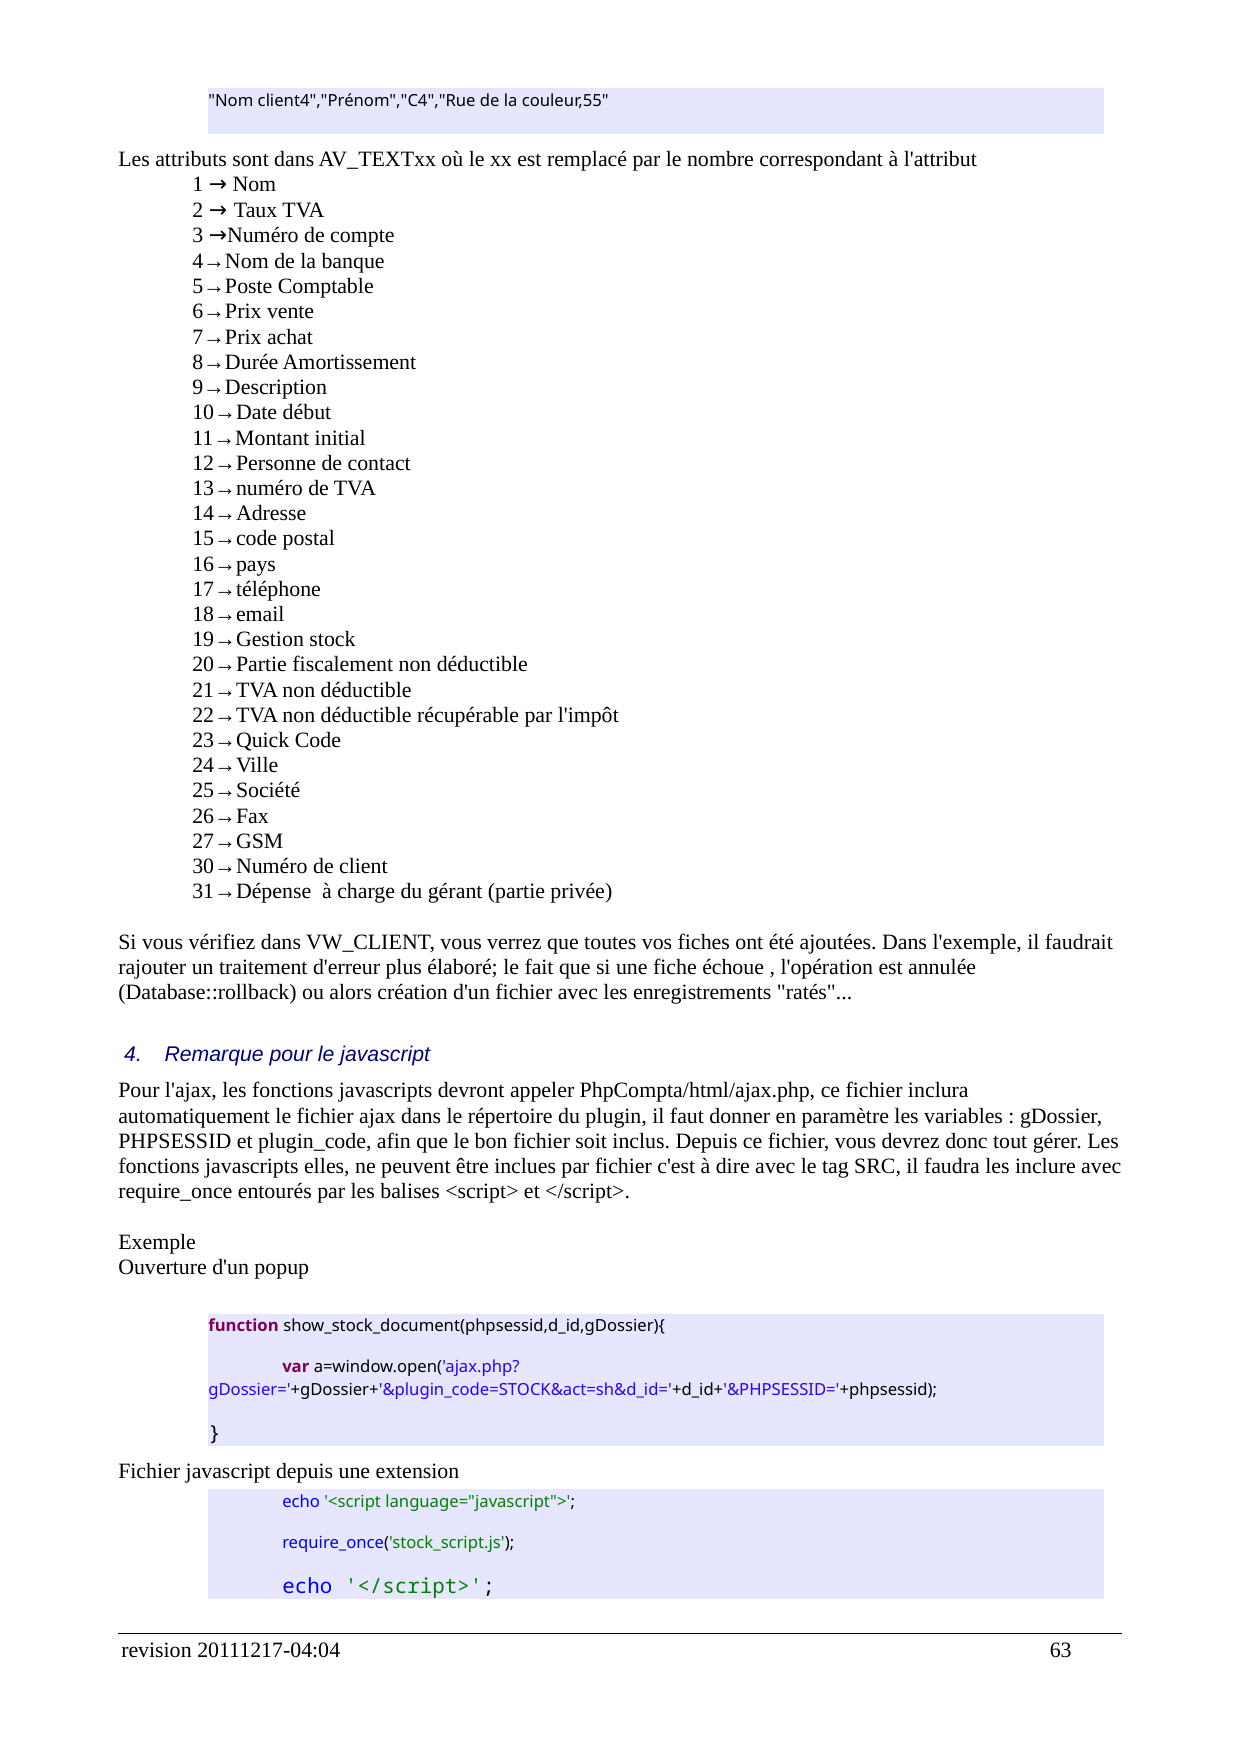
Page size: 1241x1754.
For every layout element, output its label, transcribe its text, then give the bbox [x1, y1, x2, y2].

text 23→Quick Code [192, 727, 1122, 752]
text 14→Adresse [192, 500, 1122, 525]
text require_once('stock_script.js'); [208, 1530, 1104, 1553]
text 24→Ville [192, 752, 1122, 777]
text 9→Description [192, 374, 1122, 399]
text 31→Dépense à charge du gérant (partie privée) [192, 878, 1122, 903]
text 19→Gestion stock [192, 626, 1122, 651]
text 12→Personne de contact [192, 450, 1122, 475]
text 4→Nom de la banque [192, 248, 1122, 273]
text Fichier javascript depuis une extension [118, 1458, 1122, 1483]
text Pour l'ajax, les fonctions javascripts devront appeler PhpCompta/html/ajax.php, ce fichier inclura automatiquement le fichier ajax dans le répertoire du plugin, il faut donner en paramètre les variables : gDossier, PHPSESSID et plugin_code, afin que le bon fichier soit inclus. Depuis ce fichier, vous devrez donc tout gérer. Les fonctions javascripts elles, ne peuvent être inclues par fichier c'est à dire avec le tag SRC, il faudra les inclure avec require_once entourés par les balises <script> et </script>. [118, 1077, 1122, 1203]
text 25→Société [192, 777, 1122, 803]
text Exemple [118, 1229, 1122, 1254]
text 7→Prix achat [192, 324, 1122, 349]
text 18→email [192, 601, 1122, 626]
text 11→Montant initial [192, 424, 1122, 450]
text } [208, 1418, 1104, 1446]
text 26→Fax [192, 803, 1122, 828]
text 8→Durée Amortissement [192, 349, 1122, 374]
text 20→Partie fiscalement non déductible [192, 651, 1122, 677]
text 13→numéro de TVA [192, 475, 1122, 500]
text 1 → Nom [192, 171, 1122, 197]
text echo '</script>'; [208, 1571, 1104, 1599]
text echo '<script language="javascript">'; [208, 1489, 1104, 1512]
text 10→Date début [192, 399, 1122, 424]
text Les attributs sont dans AV_TEXTxx où le xx est remplacé par le nombre correspondant à l'attribut [118, 146, 1122, 171]
text "Nom client4","Prénom","C4","Rue de la couleur,55" [208, 88, 1104, 134]
text 30→Numéro de client [192, 853, 1122, 878]
text 16→pays [192, 551, 1122, 576]
text 15→code postal [192, 525, 1122, 551]
text 3 →Numéro de compte [192, 222, 1122, 248]
text function show_stock_document(phpsessid,d_id,gDossier){ [208, 1314, 1104, 1336]
text Ouverture d'un popup [118, 1254, 1122, 1279]
subtitle Remarque pour le javascript [118, 1041, 1122, 1066]
text 22→TVA non déductible récupérable par l'impôt [192, 702, 1122, 727]
text 17→téléphone [192, 576, 1122, 601]
text 2 → Taux TVA [192, 197, 1122, 222]
text var a=window.open('ajax.php?gDossier='+gDossier+'&plugin_code=STOCK&act=sh&d_id='+d_id+'&PHPSESSID='+phpsessid); [208, 1354, 1104, 1400]
text Si vous vérifiez dans VW_CLIENT, vous verrez que toutes vos fiches ont été ajoutées. Dans l'exemple, il faudrait rajouter un traitement d'erreur plus élaboré; le fait que si une fiche échoue , l'opération est annulée (Database::rollback) ou alors création d'un fichier avec les enregistrements "ratés"... [118, 929, 1122, 1004]
text 5→Poste Comptable [192, 273, 1122, 298]
text 27→GSM [192, 828, 1122, 853]
text 21→TVA non déductible [192, 677, 1122, 702]
text 6→Prix vente [192, 298, 1122, 324]
